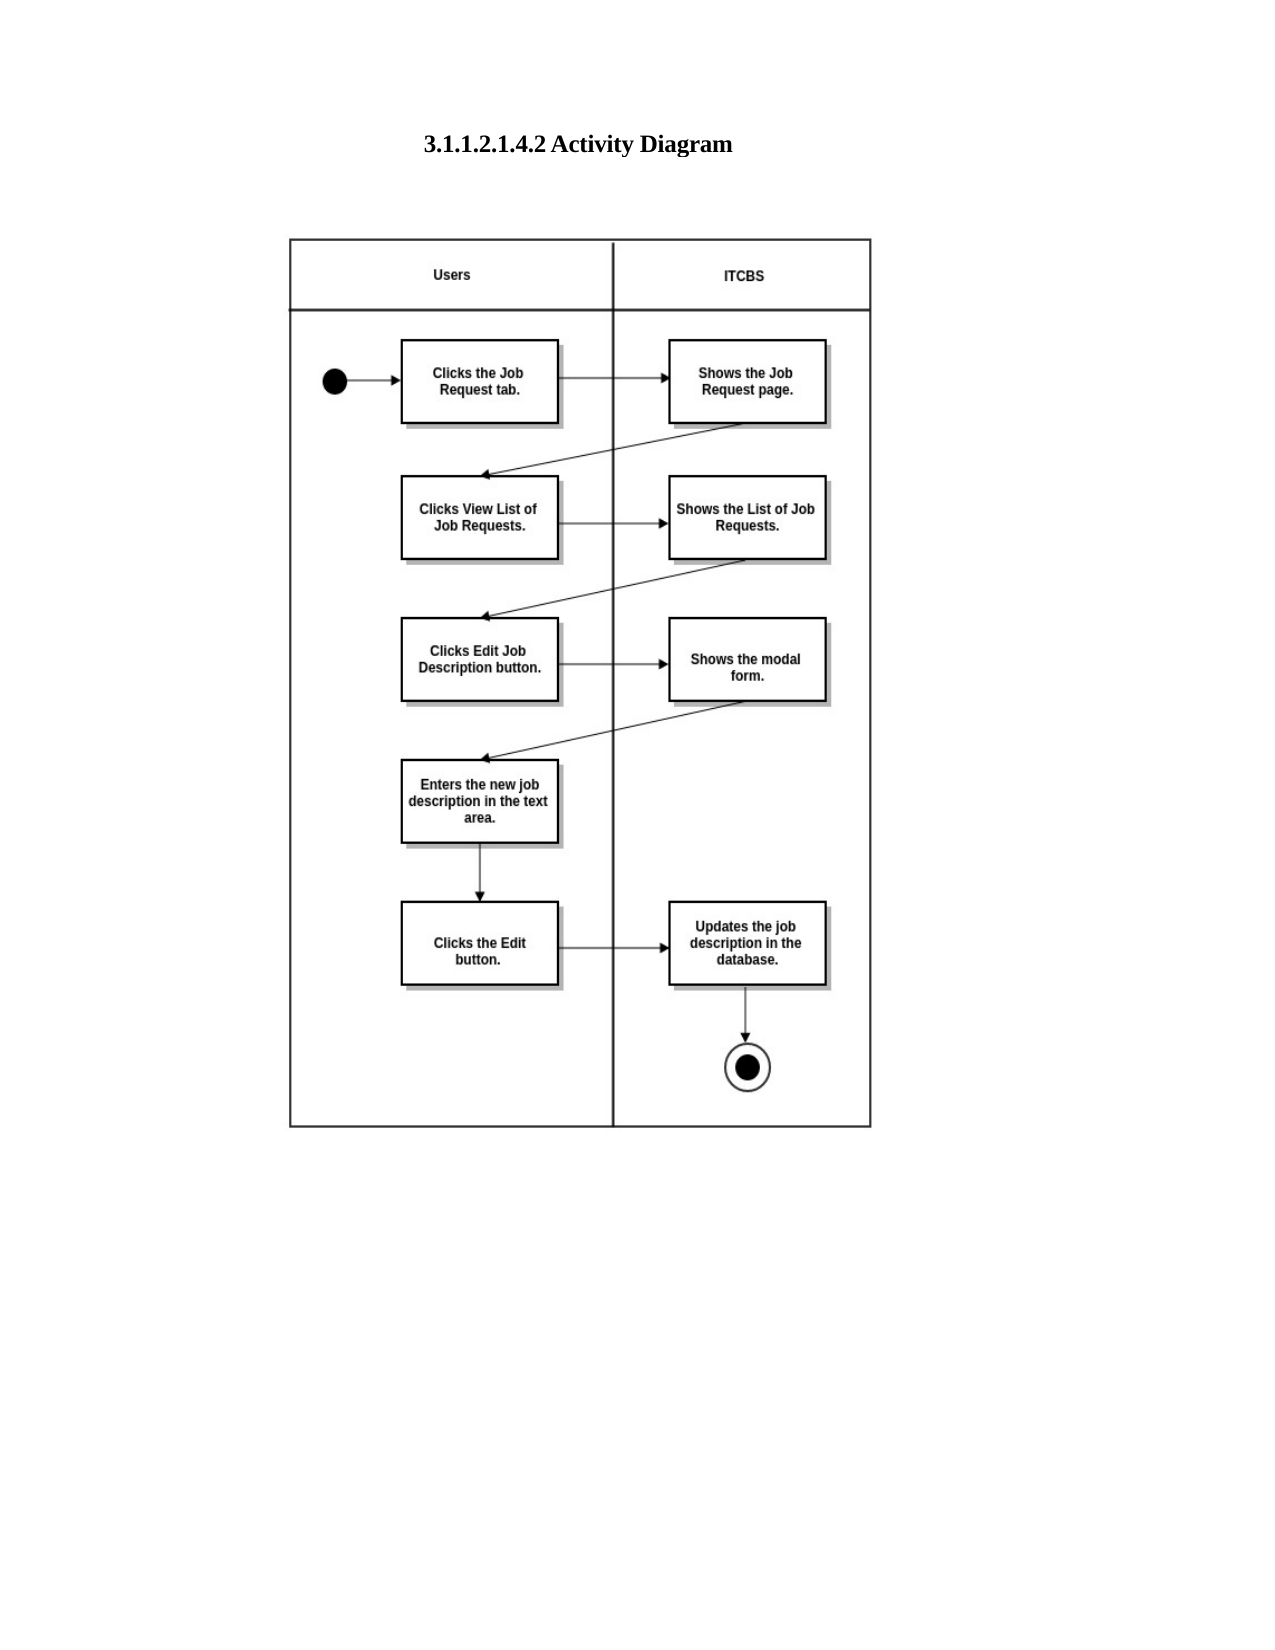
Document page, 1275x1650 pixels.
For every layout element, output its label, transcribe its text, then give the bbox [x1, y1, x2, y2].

picture [123, 157, 895, 1155]
text 3.1.1.2.1.4.2 Activity Diagram [123, 129, 1096, 1406]
